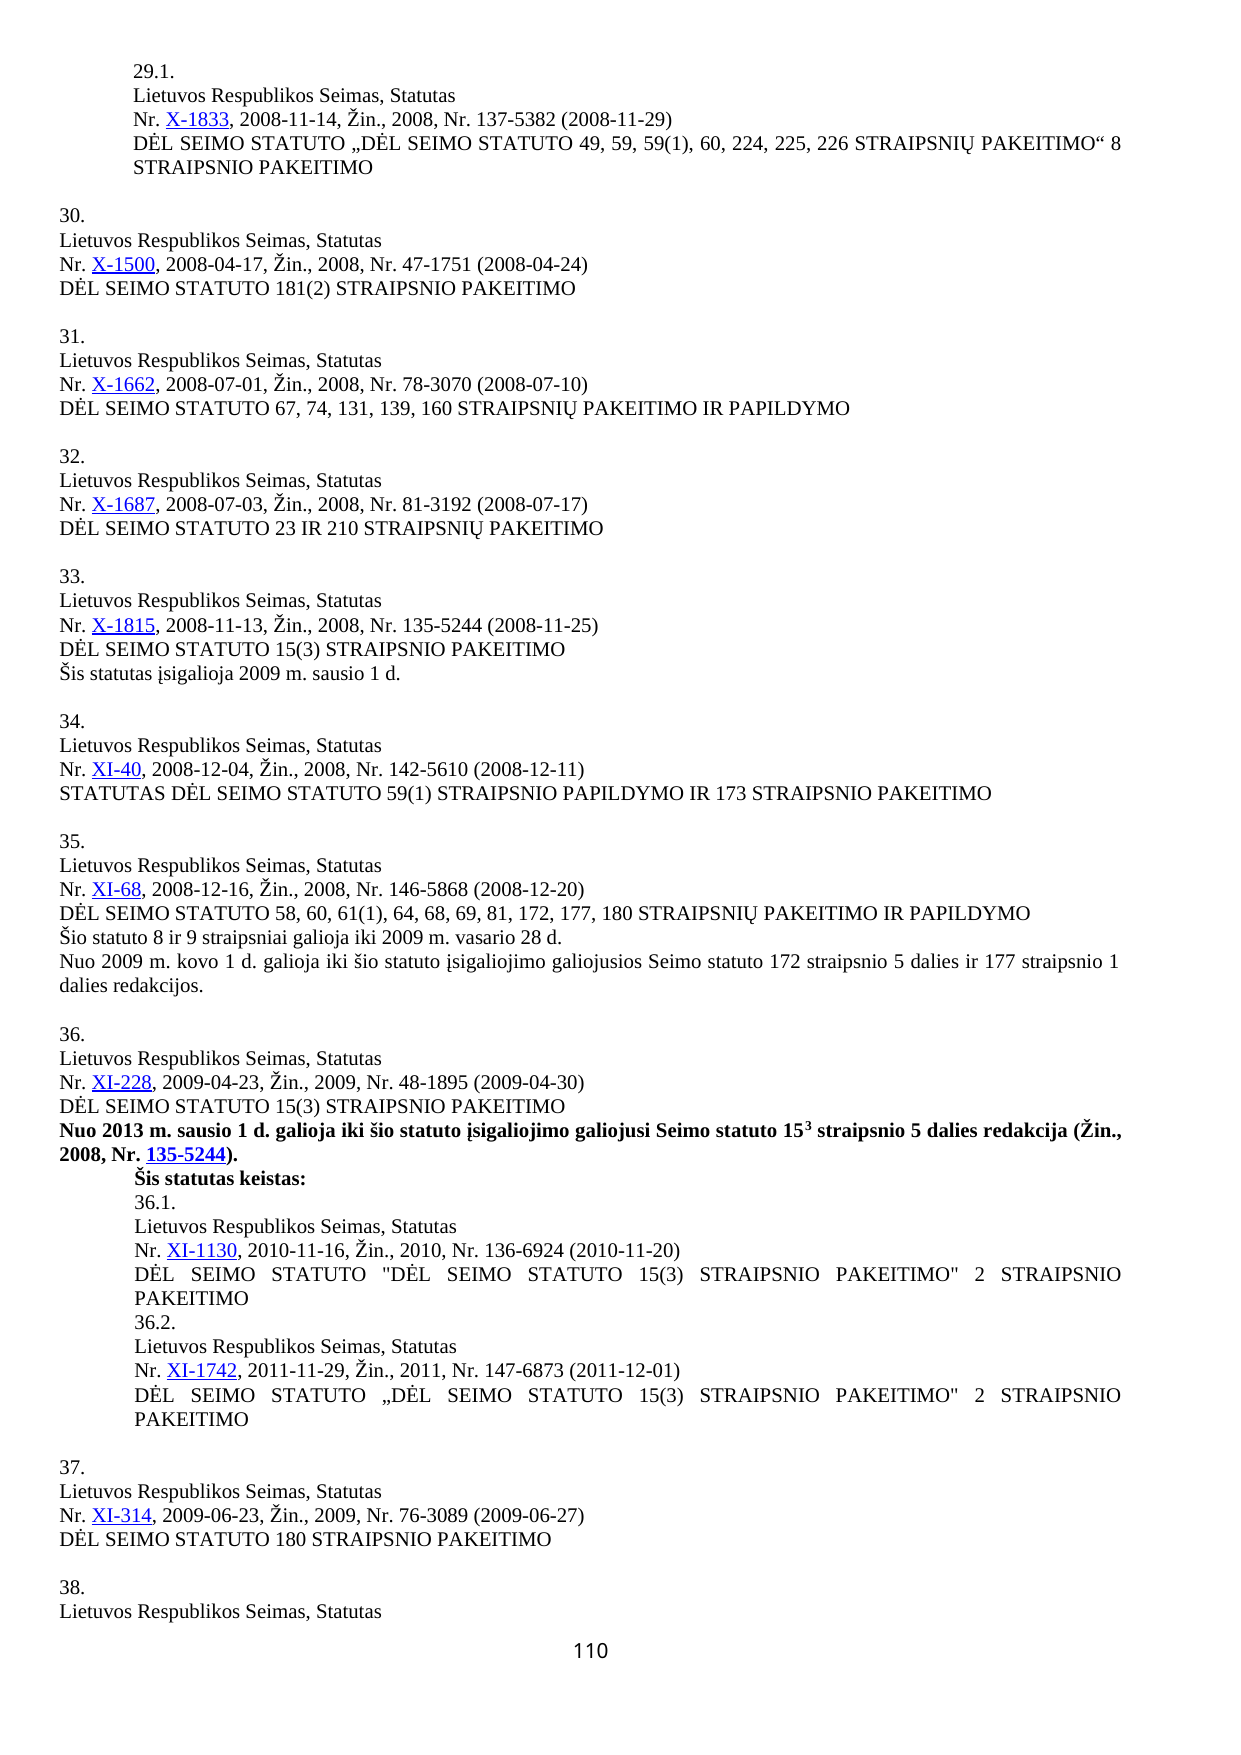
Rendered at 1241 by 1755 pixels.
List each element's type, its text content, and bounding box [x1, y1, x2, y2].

text Nr. XI-1130, 2010-11-16, Žin., 2010, Nr. 136-6924 (2010-11-20) [59, 1238, 1122, 1262]
text Šis statutas keistas: [59, 1166, 1122, 1190]
text 36.2. [59, 1310, 1122, 1334]
text Nr. XI-1742, 2011-11-29, Žin., 2011, Nr. 147-6873 (2011-12-01) [59, 1358, 1122, 1382]
text DĖL SEIMO STATUTO 180 STRAIPSNIO PAKEITIMO [59, 1527, 1122, 1551]
text DĖL SEIMO STATUTO 67, 74, 131, 139, 160 STRAIPSNIŲ PAKEITIMO IR PAPILDYMO [59, 396, 1122, 420]
text Nr. XI-40, 2008-12-04, Žin., 2008, Nr. 142-5610 (2008-12-11) [59, 757, 1122, 781]
text 36. [59, 1022, 1122, 1046]
text 33. [59, 564, 1122, 588]
text Lietuvos Respublikos Seimas, Statutas [59, 1479, 1122, 1503]
text Nr. X-1687, 2008-07-03, Žin., 2008, Nr. 81-3192 (2008-07-17) [59, 492, 1122, 516]
text Lietuvos Respublikos Seimas, Statutas [59, 1599, 1122, 1623]
text Lietuvos Respublikos Seimas, Statutas [59, 853, 1122, 877]
text Nr. X-1833, 2008-11-14, Žin., 2008, Nr. 137-5382 (2008-11-29) [59, 107, 1122, 131]
text DĖL SEIMO STATUTO 15(3) STRAIPSNIO PAKEITIMO [59, 1094, 1122, 1118]
text 32. [59, 444, 1122, 468]
text 31. [59, 324, 1122, 348]
text Šio statuto 8 ir 9 straipsniai galioja iki 2009 m. vasario 28 d. [59, 925, 1122, 949]
text Lietuvos Respublikos Seimas, Statutas [59, 227, 1122, 252]
text DĖL SEIMO STATUTO 58, 60, 61(1), 64, 68, 69, 81, 172, 177, 180 STRAIPSNIŲ PAKEITIMO IR PAPILDYMO [59, 901, 1122, 925]
text 30. [59, 203, 1122, 227]
text Lietuvos Respublikos Seimas, Statutas [59, 588, 1122, 612]
text Nr. X-1815, 2008-11-13, Žin., 2008, Nr. 135-5244 (2008-11-25) [59, 612, 1122, 637]
text DĖL SEIMO STATUTO „DĖL SEIMO STATUTO 49, 59, 59(1), 60, 224, 225, 226 STRAIPSNIŲ PAKEITIMO“ 8 STRAIPSNIO PAKEITIMO [133, 131, 1122, 179]
text DĖL SEIMO STATUTO "DĖL SEIMO STATUTO 15(3) STRAIPSNIO PAKEITIMO" 2 STRAIPSNIO PAKEITIMO [134, 1262, 1122, 1310]
text Lietuvos Respublikos Seimas, Statutas [59, 83, 1122, 107]
text Lietuvos Respublikos Seimas, Statutas [59, 468, 1122, 492]
text Lietuvos Respublikos Seimas, Statutas [59, 733, 1122, 757]
text Nr. X-1662, 2008-07-01, Žin., 2008, Nr. 78-3070 (2008-07-10) [59, 372, 1122, 396]
text DĖL SEIMO STATUTO „DĖL SEIMO STATUTO 15(3) STRAIPSNIO PAKEITIMO" 2 STRAIPSNIO PAKEITIMO [134, 1382, 1122, 1431]
text Nr. XI-228, 2009-04-23, Žin., 2009, Nr. 48-1895 (2009-04-30) [59, 1070, 1122, 1094]
text Nr. XI-68, 2008-12-16, Žin., 2008, Nr. 146-5868 (2008-12-20) [59, 877, 1122, 901]
text Nuo 2009 m. kovo 1 d. galioja iki šio statuto įsigaliojimo galiojusios Seimo statuto 172 straipsnio 5 dalies ir 177 straipsnio 1 dalies redakcijos. [59, 949, 1122, 997]
text Lietuvos Respublikos Seimas, Statutas [59, 348, 1122, 372]
text Nr. X-1500, 2008-04-17, Žin., 2008, Nr. 47-1751 (2008-04-24) [59, 252, 1122, 276]
text 37. [59, 1455, 1122, 1479]
text 35. [59, 829, 1122, 853]
text Šis statutas įsigalioja 2009 m. sausio 1 d. [59, 661, 1123, 685]
text Lietuvos Respublikos Seimas, Statutas [59, 1046, 1122, 1070]
text DĖL SEIMO STATUTO 15(3) STRAIPSNIO PAKEITIMO [59, 637, 1122, 661]
text 36.1. [59, 1190, 1122, 1214]
text DĖL SEIMO STATUTO 23 IR 210 STRAIPSNIŲ PAKEITIMO [59, 516, 1122, 540]
text 29.1. [59, 59, 1122, 83]
text Lietuvos Respublikos Seimas, Statutas [59, 1214, 1122, 1238]
text Nuo 2013 m. sausio 1 d. galioja iki šio statuto įsigaliojimo galiojusi Seimo statuto 153 straipsnio 5 dalies redakcija (Žin., 2008, Nr. 135-5244). [59, 1118, 1122, 1166]
text 38. [59, 1575, 1122, 1599]
text Lietuvos Respublikos Seimas, Statutas [59, 1334, 1122, 1358]
text Nr. XI-314, 2009-06-23, Žin., 2009, Nr. 76-3089 (2009-06-27) [59, 1503, 1122, 1527]
text 34. [59, 709, 1122, 733]
text DĖL SEIMO STATUTO 181(2) STRAIPSNIO PAKEITIMO [59, 276, 1122, 300]
text STATUTAS DĖL SEIMO STATUTO 59(1) STRAIPSNIO PAPILDYMO IR 173 STRAIPSNIO PAKEITIMO [59, 781, 1122, 805]
